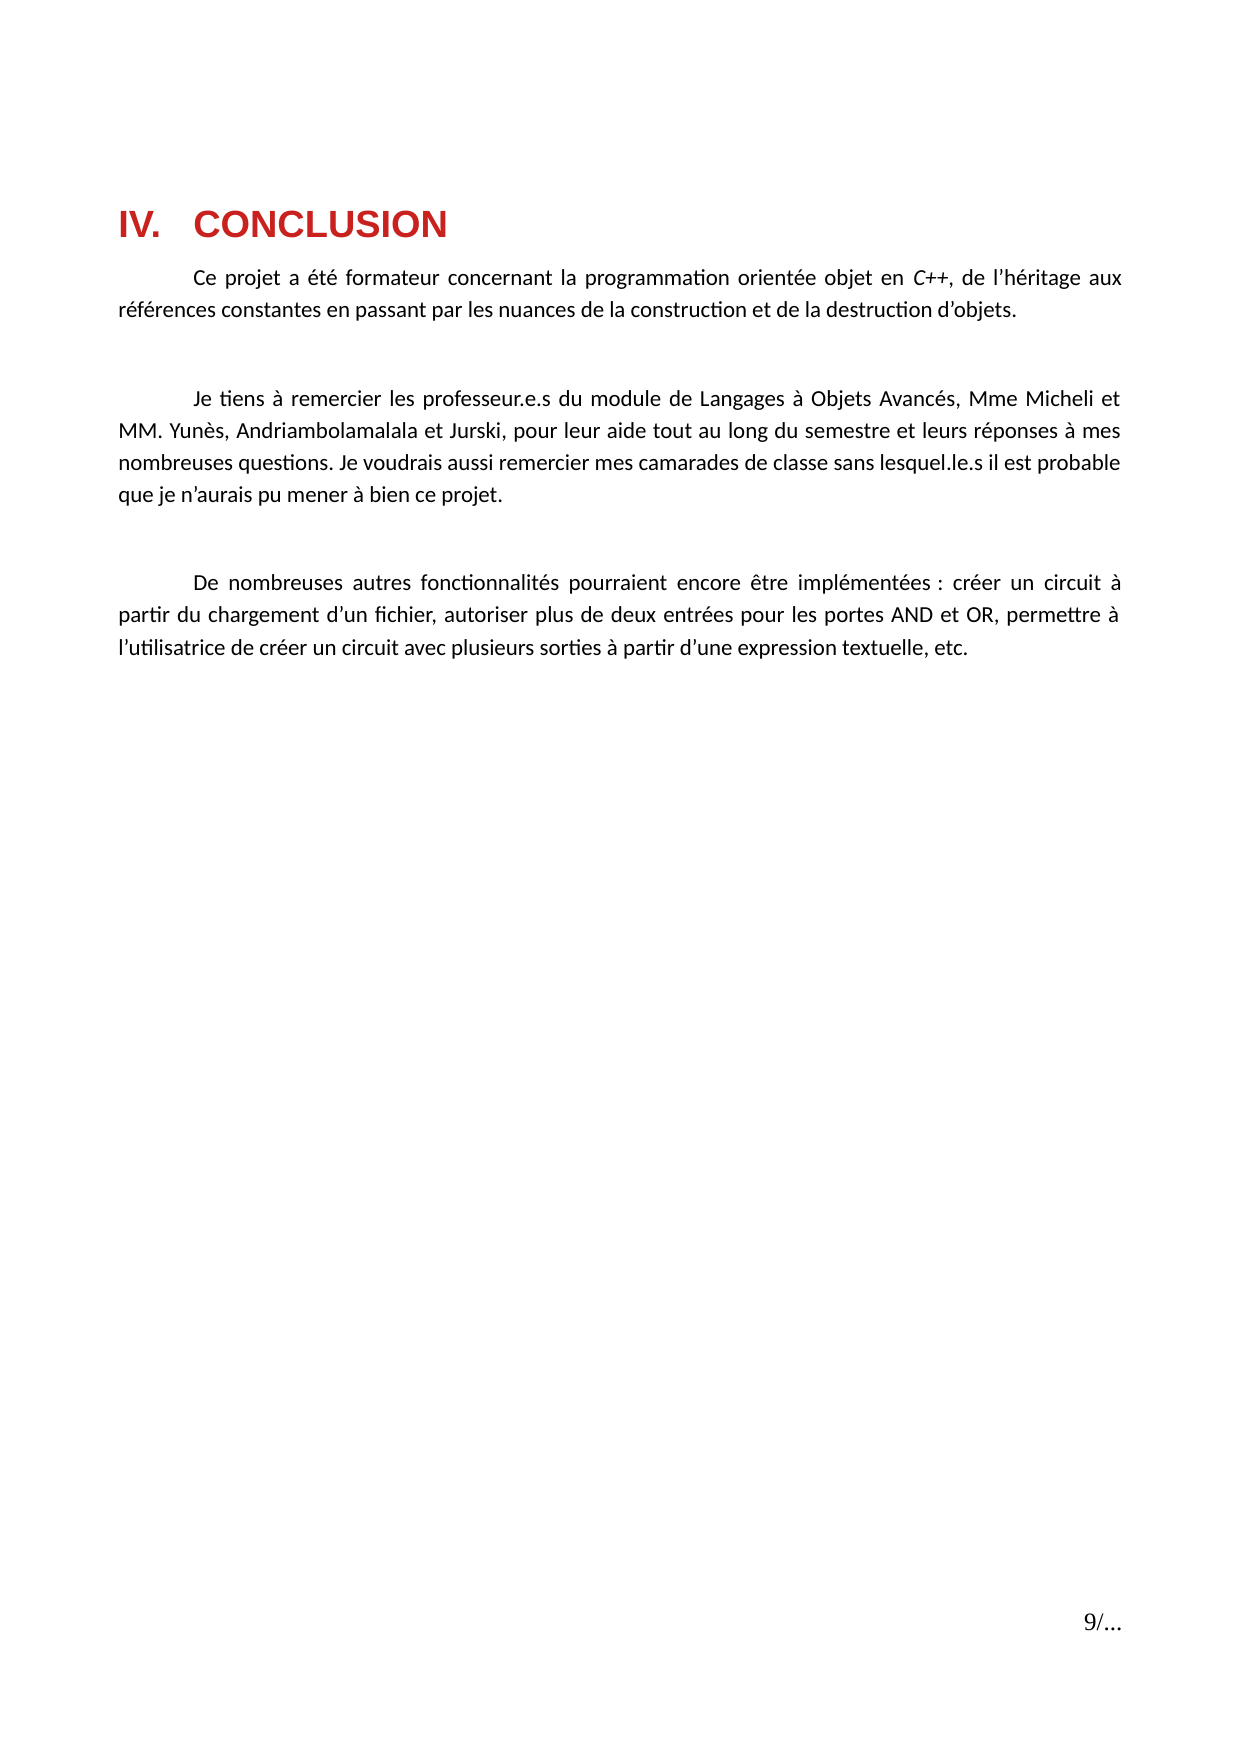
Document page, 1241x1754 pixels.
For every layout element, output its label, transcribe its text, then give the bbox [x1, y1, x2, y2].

text Ce projet a été formateur concernant la programmation orientée objet en C++, de l’héritage aux références constantes en passant par les nuances de la construction et de la destruction d’objets. [118, 263, 1122, 324]
text Je tiens à remercier les professeur.e.s du module de Langages à Objets Avancés, Mme Micheli et MM. Yunès, Andriambolamalala et Jurski, pour leur aide tout au long du semestre et leurs réponses à mes nombreuses questions. Je voudrais aussi remercier mes camarades de classe sans lesquel.le.s il est probable que je n’aurais pu mener à bien ce projet. [118, 384, 1122, 508]
subtitle CONCLUSION [118, 201, 1122, 245]
text De nombreuses autres fonctionnalités pourraient encore être implémentées : créer un circuit à partir du chargement d’un fichier, autoriser plus de deux entrées pour les portes AND et OR, permettre à l’utilisatrice de créer un circuit avec plusieurs sorties à partir d’une expression textuelle, etc. [118, 568, 1122, 661]
